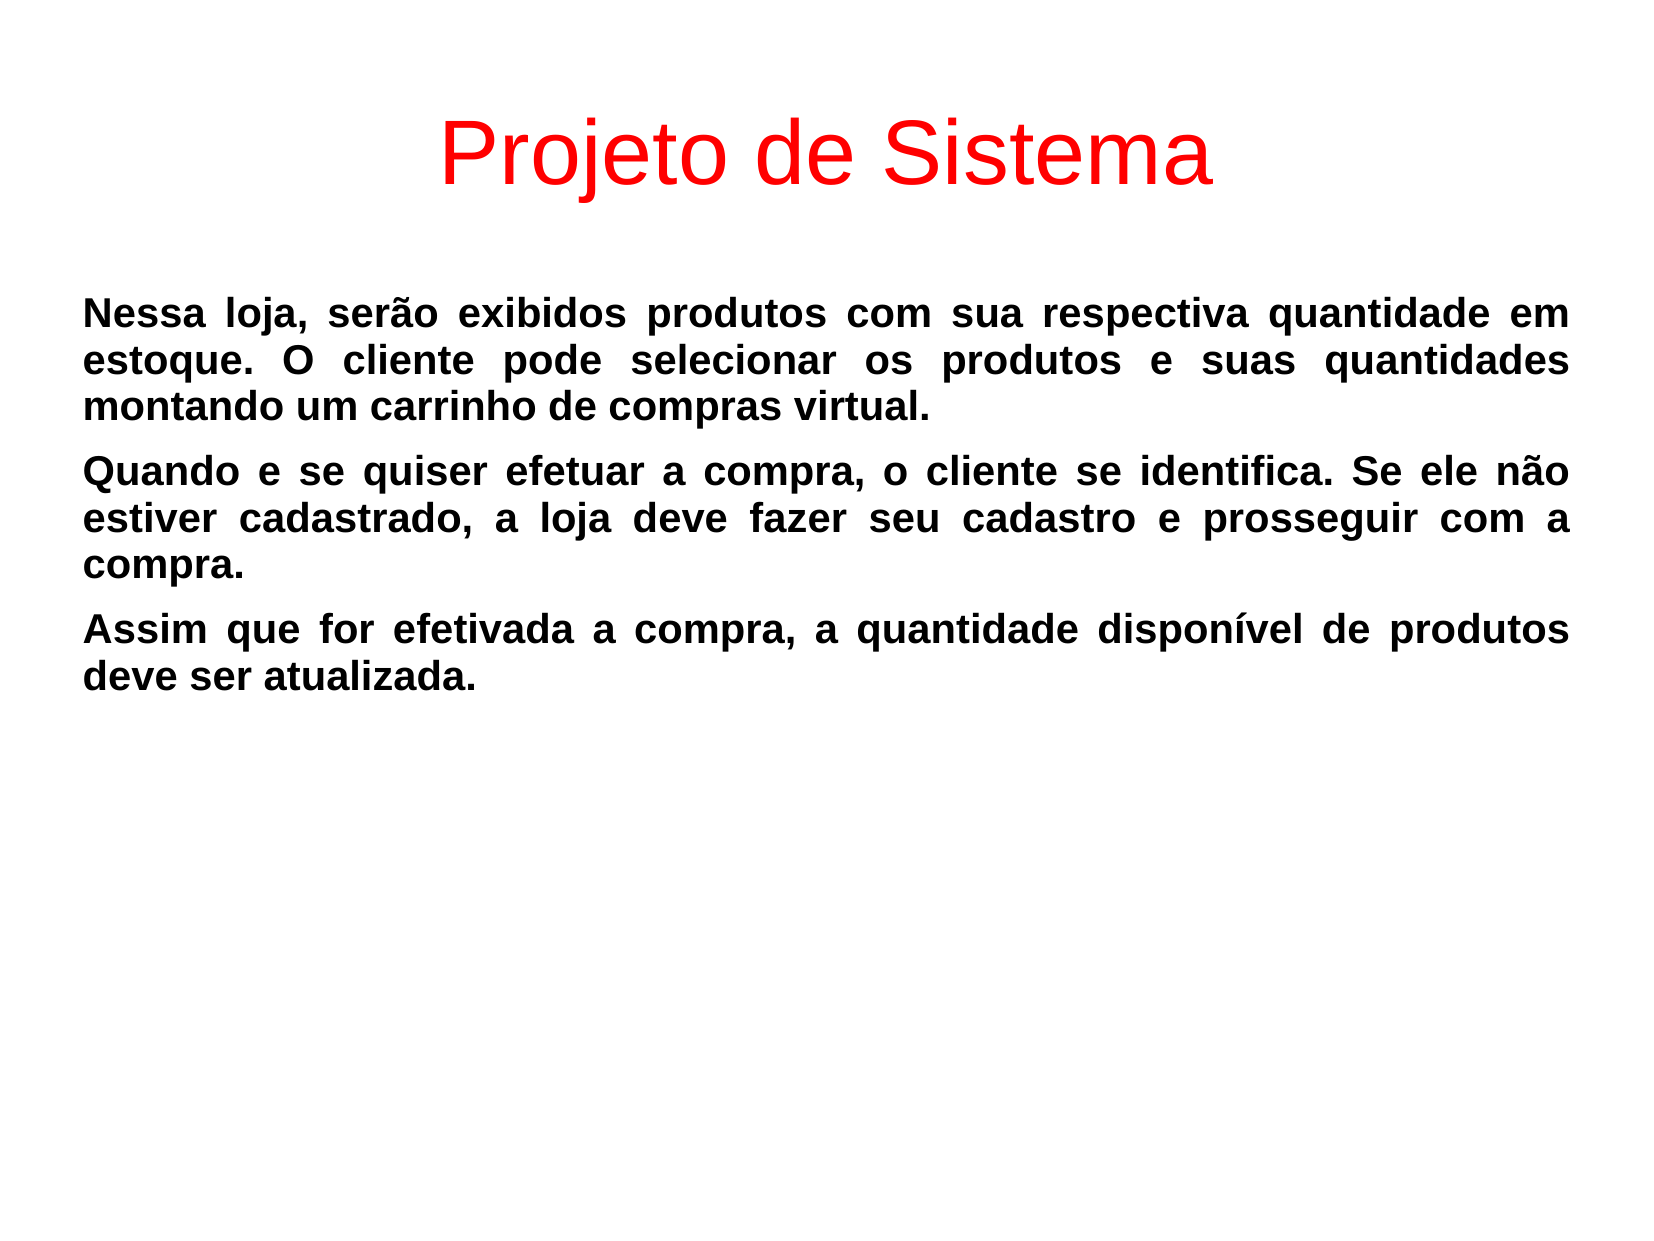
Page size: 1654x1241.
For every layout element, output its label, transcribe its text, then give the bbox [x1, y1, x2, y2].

title Projeto de Sistema [82, 49, 1571, 257]
list Nessa loja, serão exibidos produtos com sua respectiva quantidade em estoque. O cliente pode selecionar os produtos e suas quantidades montando um carrinho de compras virtual. Quando e se quiser efetuar a compra, o cliente se identifica. Se ele não estiver cadastrado, a loja deve fazer seu cadastro e prosseguir com a compra. Assim que for efetivada a compra, a quantidade disponível de produtos deve ser atualizada. [82, 290, 1571, 1010]
